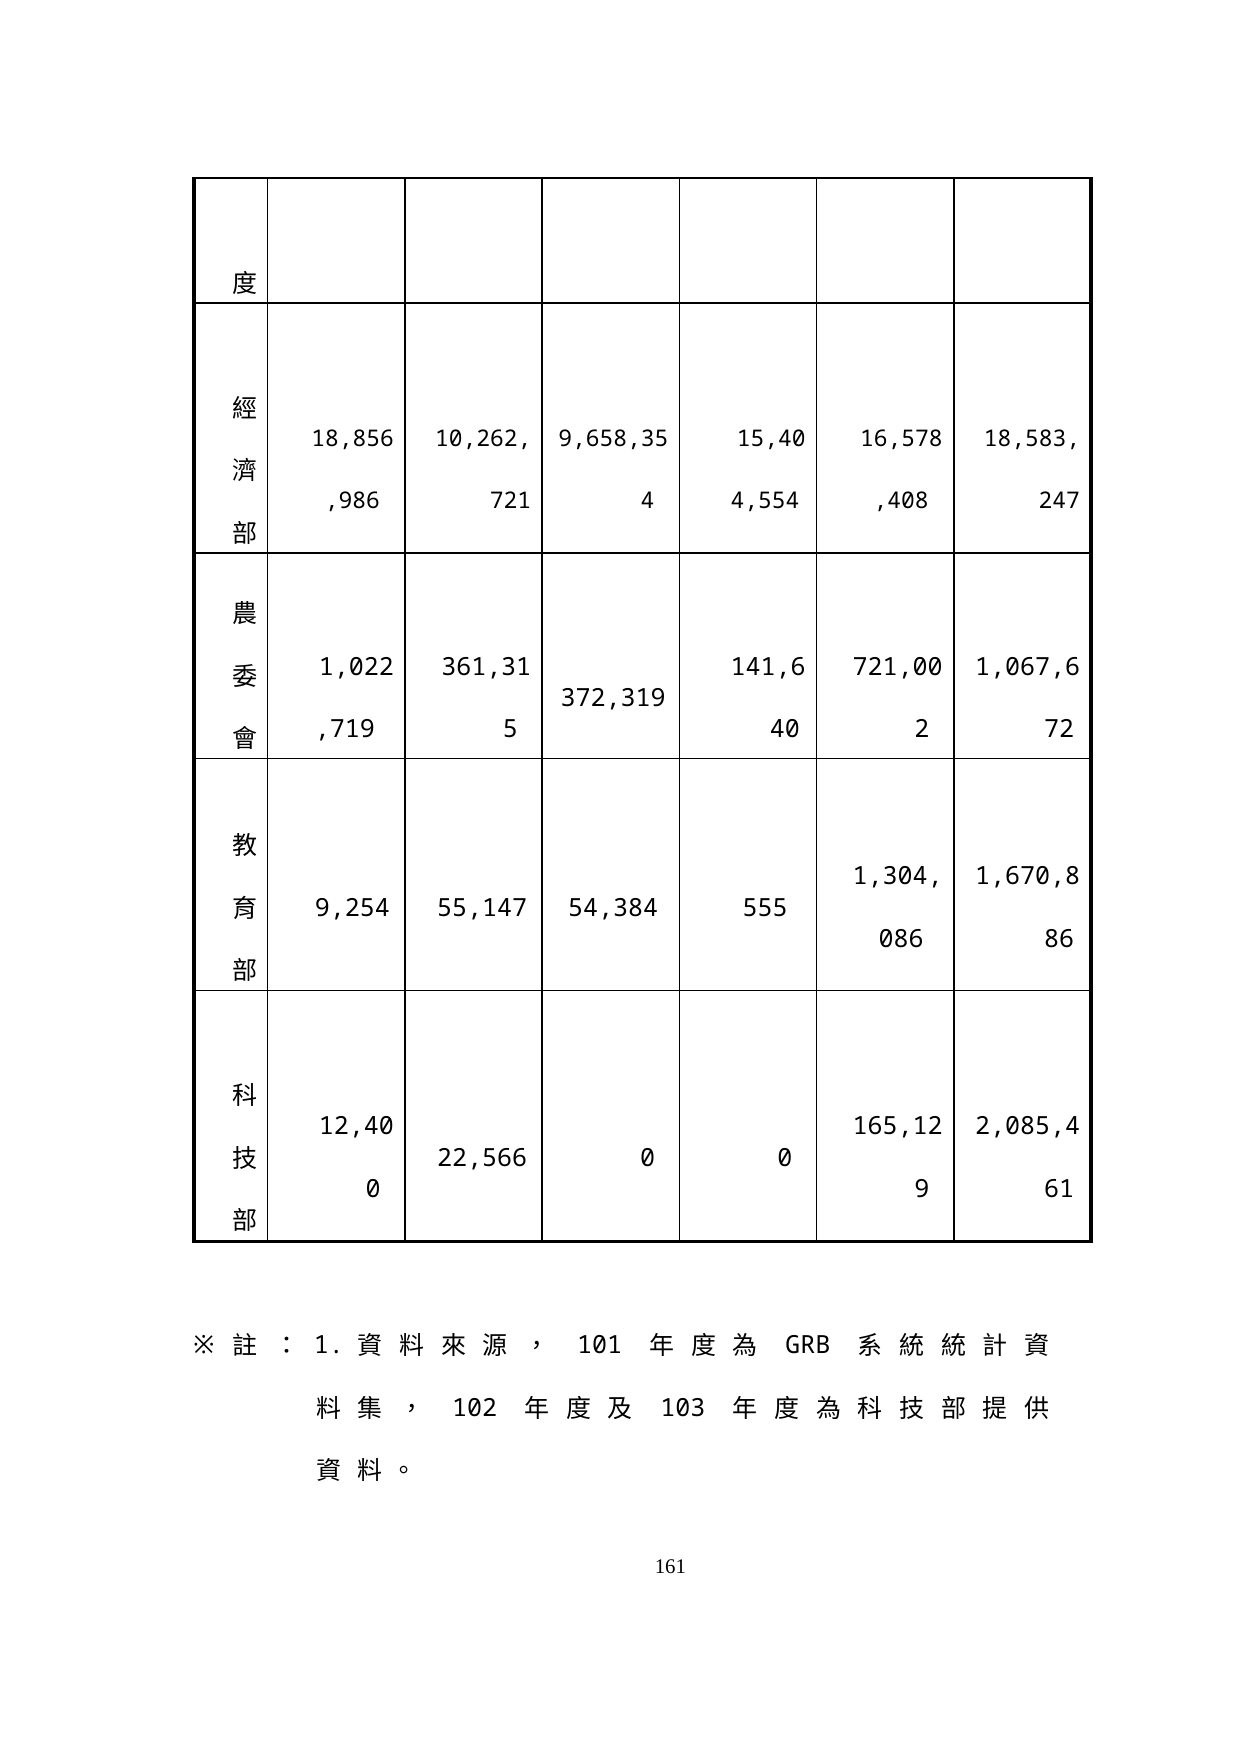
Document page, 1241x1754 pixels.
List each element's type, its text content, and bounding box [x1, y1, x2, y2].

table_cell 55,147 [406, 759, 541, 990]
table_cell 12,400 [268, 991, 404, 1240]
table_cell 54,384 [543, 759, 679, 990]
table_cell 1,067,672 [955, 554, 1089, 758]
table_cell [406, 179, 541, 302]
table_cell 15,404,554 [680, 304, 816, 552]
table_cell 0 [680, 991, 816, 1240]
table_cell [680, 179, 816, 302]
table_cell 141,640 [680, 554, 816, 758]
table_cell [268, 179, 404, 302]
table_cell 9,658,354 [543, 304, 679, 552]
table_cell 18,583,247 [955, 304, 1089, 552]
table_cell 555 [680, 759, 816, 990]
table_cell 農委會 [196, 554, 267, 758]
table_cell [543, 179, 679, 302]
table_cell 372,319 [543, 554, 679, 758]
table_cell 10,262,721 [406, 304, 541, 552]
text ※註：1.資料來源，101年度為GRB系統統計資料集，102年度及103年度為科技部提供資料。 [183, 1302, 1058, 1490]
table_cell 1,022,719 [268, 554, 404, 758]
table_cell 165,129 [817, 991, 953, 1240]
table_cell 22,566 [406, 991, 541, 1240]
table_cell [817, 179, 953, 302]
table_cell 16,578,408 [817, 304, 953, 552]
table_cell 度 [196, 179, 267, 302]
table_cell 721,002 [817, 554, 953, 758]
table_cell 教育部 [196, 759, 267, 990]
table_cell 1,304,086 [817, 759, 953, 990]
table_cell [955, 179, 1089, 302]
table_cell 科技部 [196, 991, 267, 1240]
table_cell 9,254 [268, 759, 404, 990]
table_cell 0 [543, 991, 679, 1240]
table_cell 18,856,986 [268, 304, 404, 552]
table_cell 2,085,461 [955, 991, 1089, 1240]
table_cell 361,315 [406, 554, 541, 758]
table_cell 1,670,886 [955, 759, 1089, 990]
table_cell 經濟部 [196, 304, 267, 552]
